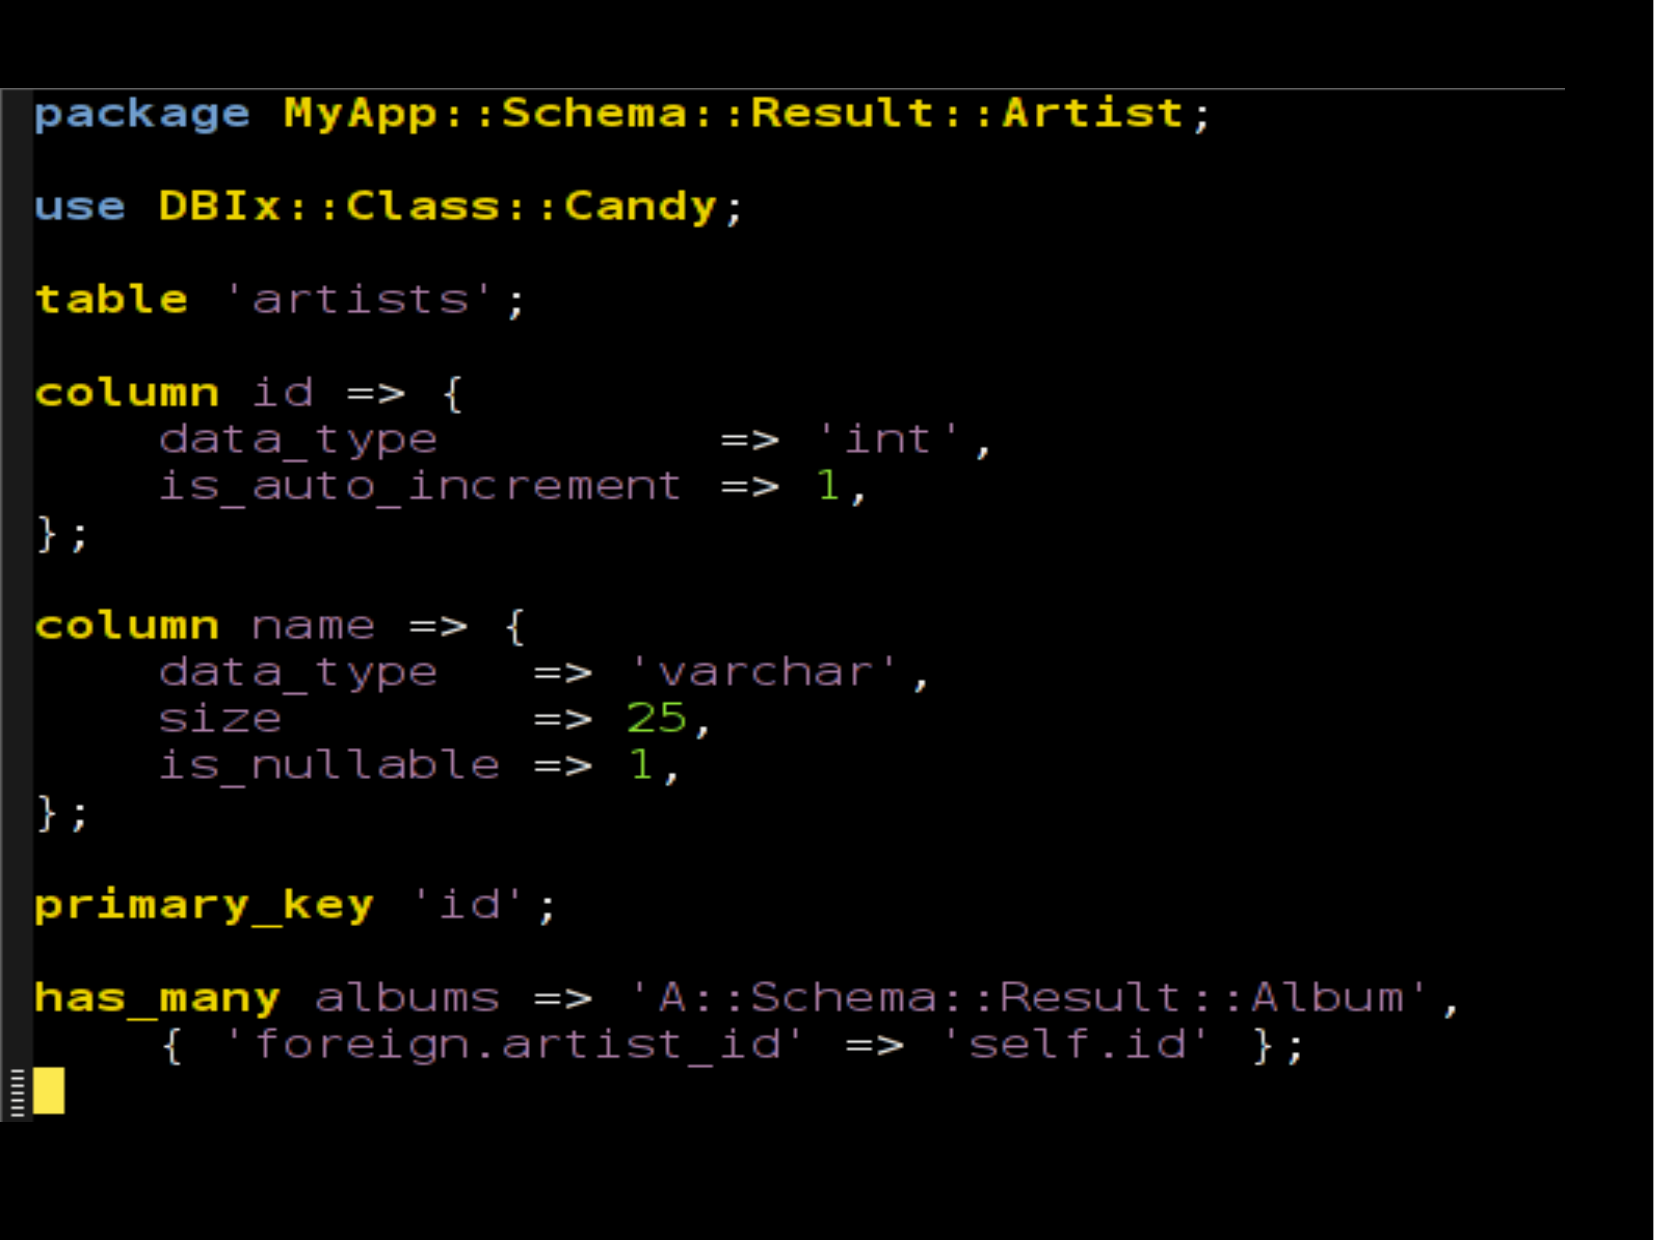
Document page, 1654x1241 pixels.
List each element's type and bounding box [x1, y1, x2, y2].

picture [0, 88, 1565, 1123]
